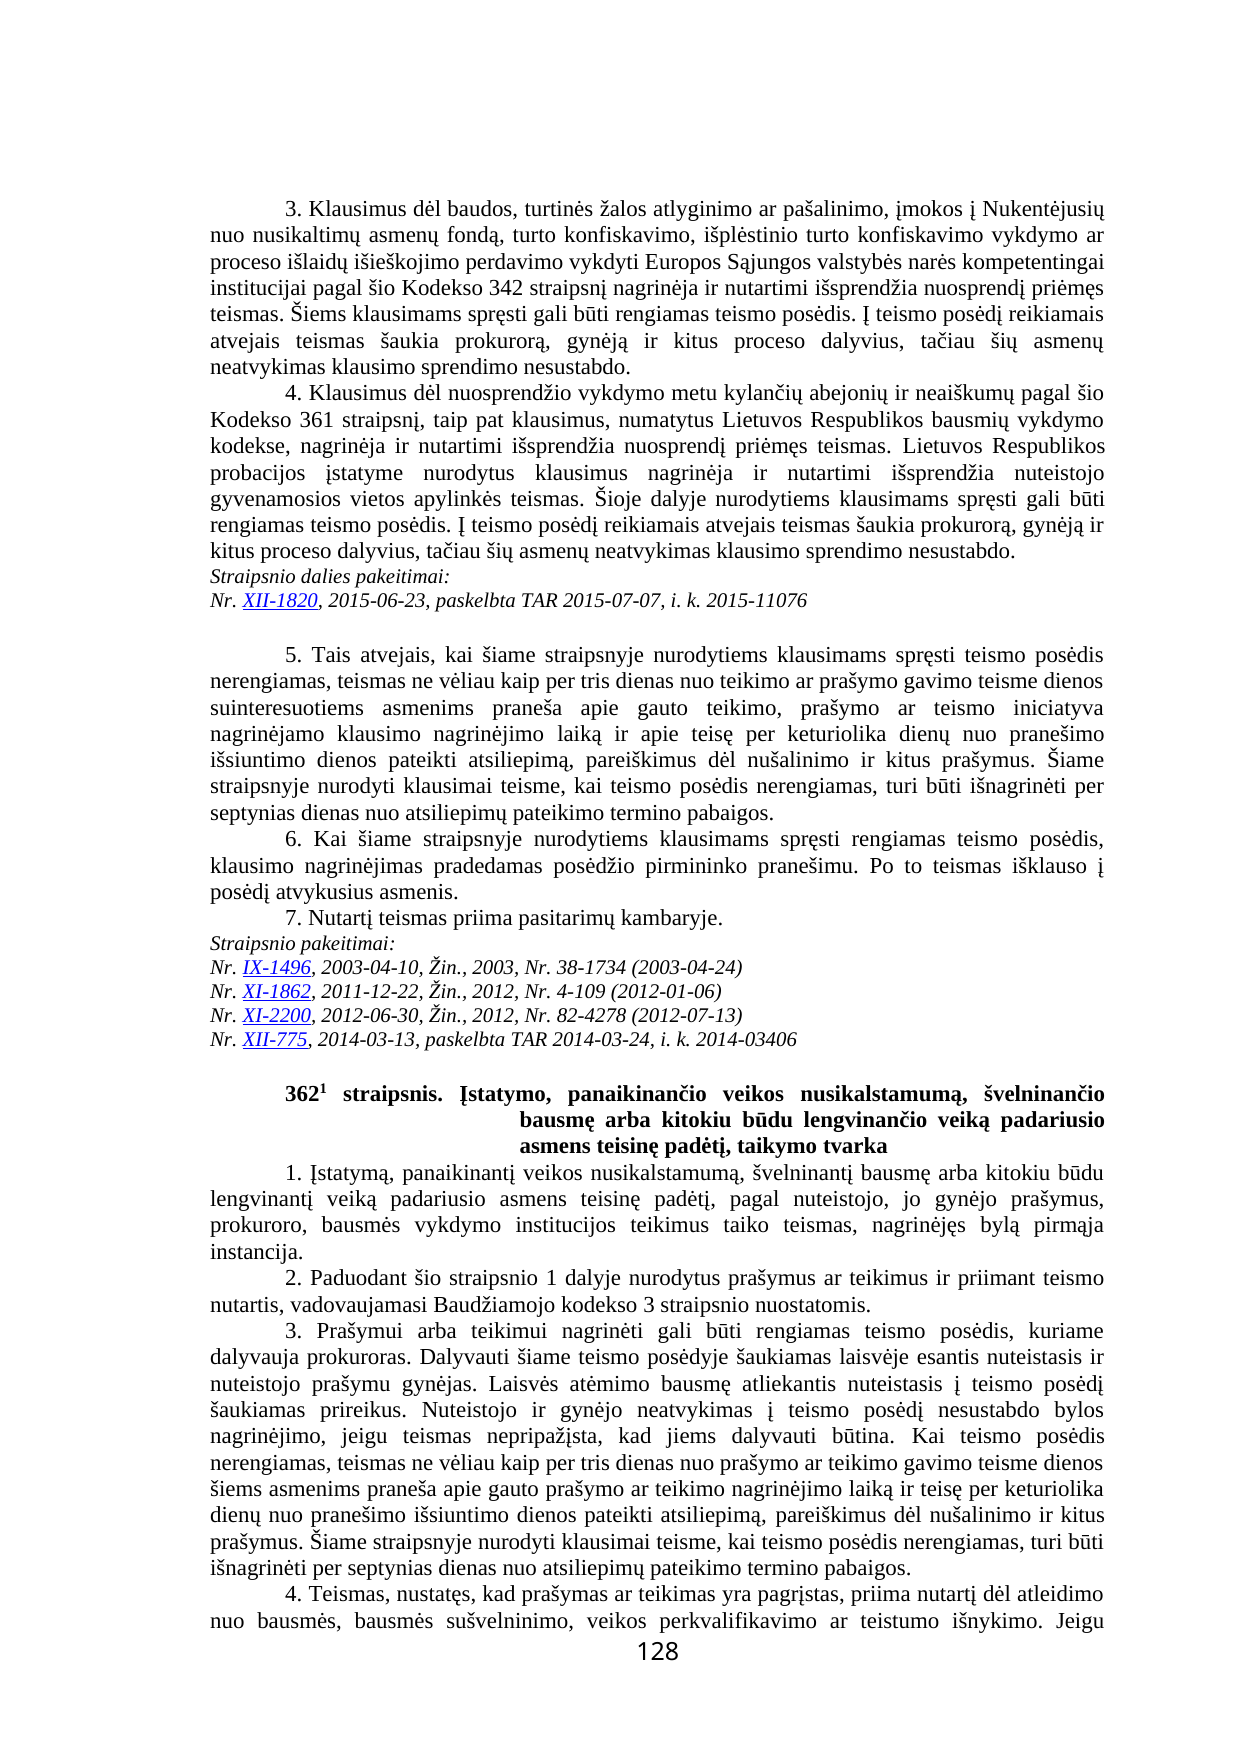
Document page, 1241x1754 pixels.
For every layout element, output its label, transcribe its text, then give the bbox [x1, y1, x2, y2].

text 7. Nutartį teismas priima pasitarimų kambaryje. [210, 904, 1106, 931]
text 2. Paduodant šio straipsnio 1 dalyje nurodytus prašymus ar teikimus ir priimant teismo nutartis, vadovaujamasi Baudžiamojo kodekso 3 straipsnio nuostatomis. [210, 1264, 1106, 1317]
text Nr. XII-775, 2014-03-13, paskelbta TAR 2014-03-24, i. k. 2014-03406 [210, 1027, 1106, 1051]
text Straipsnio pakeitimai: [210, 931, 1106, 955]
text Nr. IX-1496, 2003-04-10, Žin., 2003, Nr. 38-1734 (2003-04-24) [210, 955, 1106, 979]
text 3. Klausimus dėl baudos, turtinės žalos atlyginimo ar pašalinimo, įmokos į Nukentėjusių nuo nusikaltimų asmenų fondą, turto konfiskavimo, išplėstinio turto konfiskavimo vykdymo ar proceso išlaidų išieškojimo perdavimo vykdyti Europos Sąjungos valstybės narės kompetentingai institucijai pagal šio Kodekso 342 straipsnį nagrinėja ir nutartimi išsprendžia nuosprendį priėmęs teismas. Šiems klausimams spręsti gali būti rengiamas teismo posėdis. Į teismo posėdį reikiamais atvejais teismas šaukia prokurorą, gynėją ir kitus proceso dalyvius, tačiau šių asmenų neatvykimas klausimo sprendimo nesustabdo. [210, 195, 1106, 379]
text 1. Įstatymą, panaikinantį veikos nusikalstamumą, švelninantį bausmę arba kitokiu būdu lengvinantį veiką padariusio asmens teisinę padėtį, pagal nuteistojo, jo gynėjo prašymus, prokuroro, bausmės vykdymo institucijos teikimus taiko teismas, nagrinėjęs bylą pirmąja instancija. [210, 1159, 1106, 1264]
text 5. Tais atvejais, kai šiame straipsnyje nurodytiems klausimams spręsti teismo posėdis nerengiamas, teismas ne vėliau kaip per tris dienas nuo teikimo ar prašymo gavimo teisme dienos suinteresuotiems asmenims praneša apie gauto teikimo, prašymo ar teismo iniciatyva nagrinėjamo klausimo nagrinėjimo laiką ir apie teisę per keturiolika dienų nuo pranešimo išsiuntimo dienos pateikti atsiliepimą, pareiškimus dėl nušalinimo ir kitus prašymus. Šiame straipsnyje nurodyti klausimai teisme, kai teismo posėdis nerengiamas, turi būti išnagrinėti per septynias dienas nuo atsiliepimų pateikimo termino pabaigos. [210, 641, 1106, 825]
text Nr. XI-1862, 2011-12-22, Žin., 2012, Nr. 4-109 (2012-01-06) [210, 979, 1106, 1003]
text 3621 straipsnis. Įstatymo, panaikinančio veikos nusikalstamumą, švelninančio bausmę arba kitokiu būdu lengvinančio veiką padariusio asmens teisinę padėtį, taikymo tvarka [285, 1080, 1106, 1159]
text Straipsnio dalies pakeitimai: [210, 564, 1106, 588]
text Nr. XI-2200, 2012-06-30, Žin., 2012, Nr. 82-4278 (2012-07-13) [210, 1003, 1106, 1027]
text 4. Klausimus dėl nuosprendžio vykdymo metu kylančių abejonių ir neaiškumų pagal šio Kodekso 361 straipsnį, taip pat klausimus, numatytus Lietuvos Respublikos bausmių vykdymo kodekse, nagrinėja ir nutartimi išsprendžia nuosprendį priėmęs teismas. Lietuvos Respublikos probacijos įstatyme nurodytus klausimus nagrinėja ir nutartimi išsprendžia nuteistojo gyvenamosios vietos apylinkės teismas. Šioje dalyje nurodytiems klausimams spręsti gali būti rengiamas teismo posėdis. Į teismo posėdį reikiamais atvejais teismas šaukia prokurorą, gynėją ir kitus proceso dalyvius, tačiau šių asmenų neatvykimas klausimo sprendimo nesustabdo. [210, 379, 1106, 564]
text 3. Prašymui arba teikimui nagrinėti gali būti rengiamas teismo posėdis, kuriame dalyvauja prokuroras. Dalyvauti šiame teismo posėdyje šaukiamas laisvėje esantis nuteistasis ir nuteistojo prašymu gynėjas. Laisvės atėmimo bausmę atliekantis nuteistasis į teismo posėdį šaukiamas prireikus. Nuteistojo ir gynėjo neatvykimas į teismo posėdį nesustabdo bylos nagrinėjimo, jeigu teismas nepripažįsta, kad jiems dalyvauti būtina. Kai teismo posėdis nerengiamas, teismas ne vėliau kaip per tris dienas nuo prašymo ar teikimo gavimo teisme dienos šiems asmenims praneša apie gauto prašymo ar teikimo nagrinėjimo laiką ir teisę per keturiolika dienų nuo pranešimo išsiuntimo dienos pateikti atsiliepimą, pareiškimus dėl nušalinimo ir kitus prašymus. Šiame straipsnyje nurodyti klausimai teisme, kai teismo posėdis nerengiamas, turi būti išnagrinėti per septynias dienas nuo atsiliepimų pateikimo termino pabaigos. [210, 1317, 1106, 1581]
text 4. Teismas, nustatęs, kad prašymas ar teikimas yra pagrįstas, priima nutartį dėl atleidimo nuo bausmės, bausmės sušvelninimo, veikos perkvalifikavimo ar teistumo išnykimo. Jeigu [210, 1581, 1106, 1633]
text Nr. XII-1820, 2015-06-23, paskelbta TAR 2015-07-07, i. k. 2015-11076 [210, 588, 1106, 612]
text 6. Kai šiame straipsnyje nurodytiems klausimams spręsti rengiamas teismo posėdis, klausimo nagrinėjimas pradedamas posėdžio pirmininko pranešimu. Po to teismas išklauso į posėdį atvykusius asmenis. [210, 825, 1106, 904]
